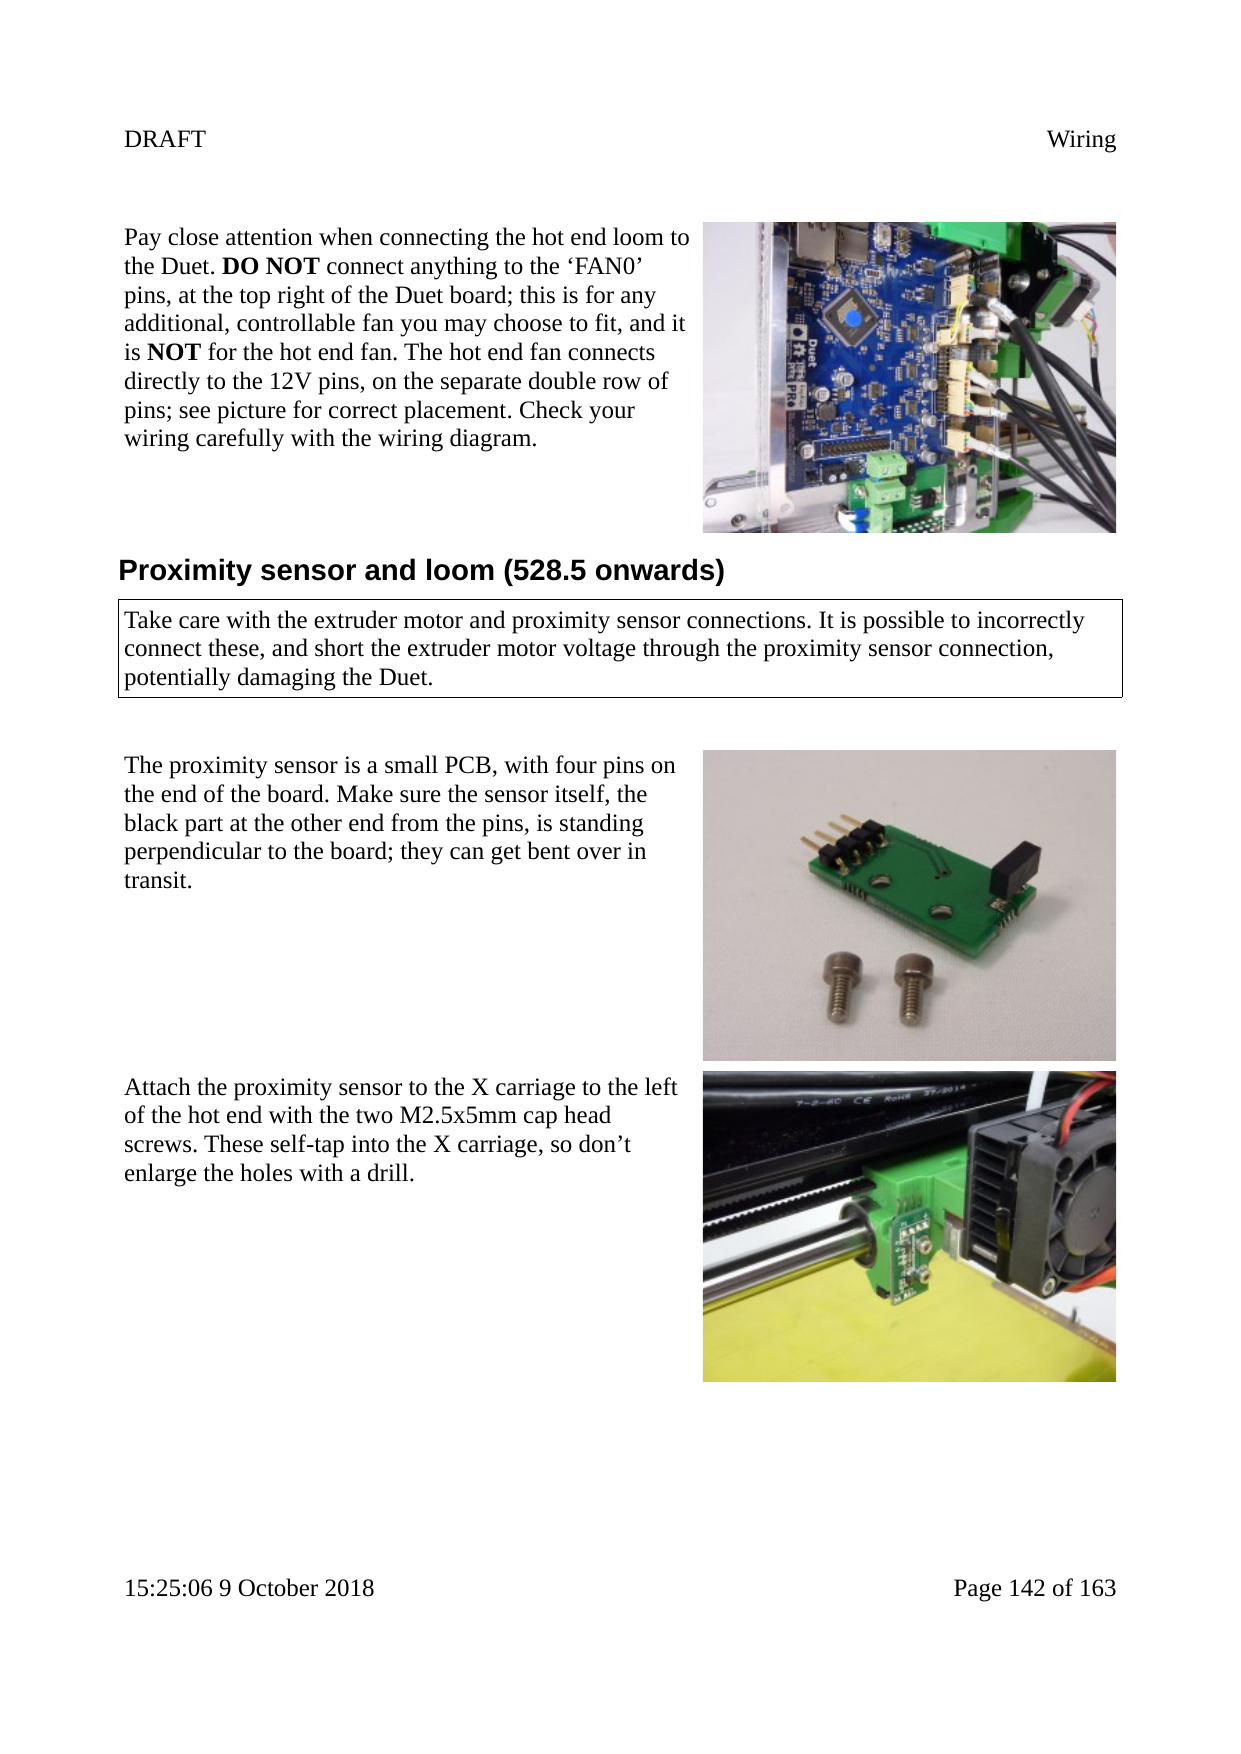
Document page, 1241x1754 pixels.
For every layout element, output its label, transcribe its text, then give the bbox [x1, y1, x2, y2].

table_header Take care with the extruder motor and proximity sensor connections. It is possible to incorrectly connect these, and short the extruder motor voltage through the proximity sensor connection, potentially damaging the Duet. [119, 600, 1122, 697]
table_cell Pay close attention when connecting the hot end loom to the Duet. DO NOT connect anything to the ‘FAN0’ pins, at the top right of the Duet board; this is for any additional, controllable fan you may choose to fit, and it is NOT for the hot end fan. The hot end fan connects directly to the 12V pins, on the separate double row of pins; see picture for correct placement. Check your wiring carefully with the wiring diagram. [118, 217, 697, 538]
table_cell [697, 217, 1122, 538]
subtitle Proximity sensor and loom (528.5 onwards) [118, 553, 1122, 586]
table_cell Attach the proximity sensor to the X carriage to the left of the hot end with the two M2.5x5mm cap head screws. These self-tap into the X carriage, so don’t enlarge the holes with a drill. [118, 1066, 697, 1387]
picture [702, 1071, 1117, 1382]
table_header The proximity sensor is a small PCB, with four pins on the end of the board. Make sure the sensor itself, the black part at the other end from the pins, is standing perpendicular to the board; they can get bent over in transit. [118, 744, 697, 1066]
picture [702, 222, 1117, 533]
picture [702, 750, 1117, 1061]
table_cell [697, 1066, 1122, 1387]
table_header [697, 744, 1122, 1066]
